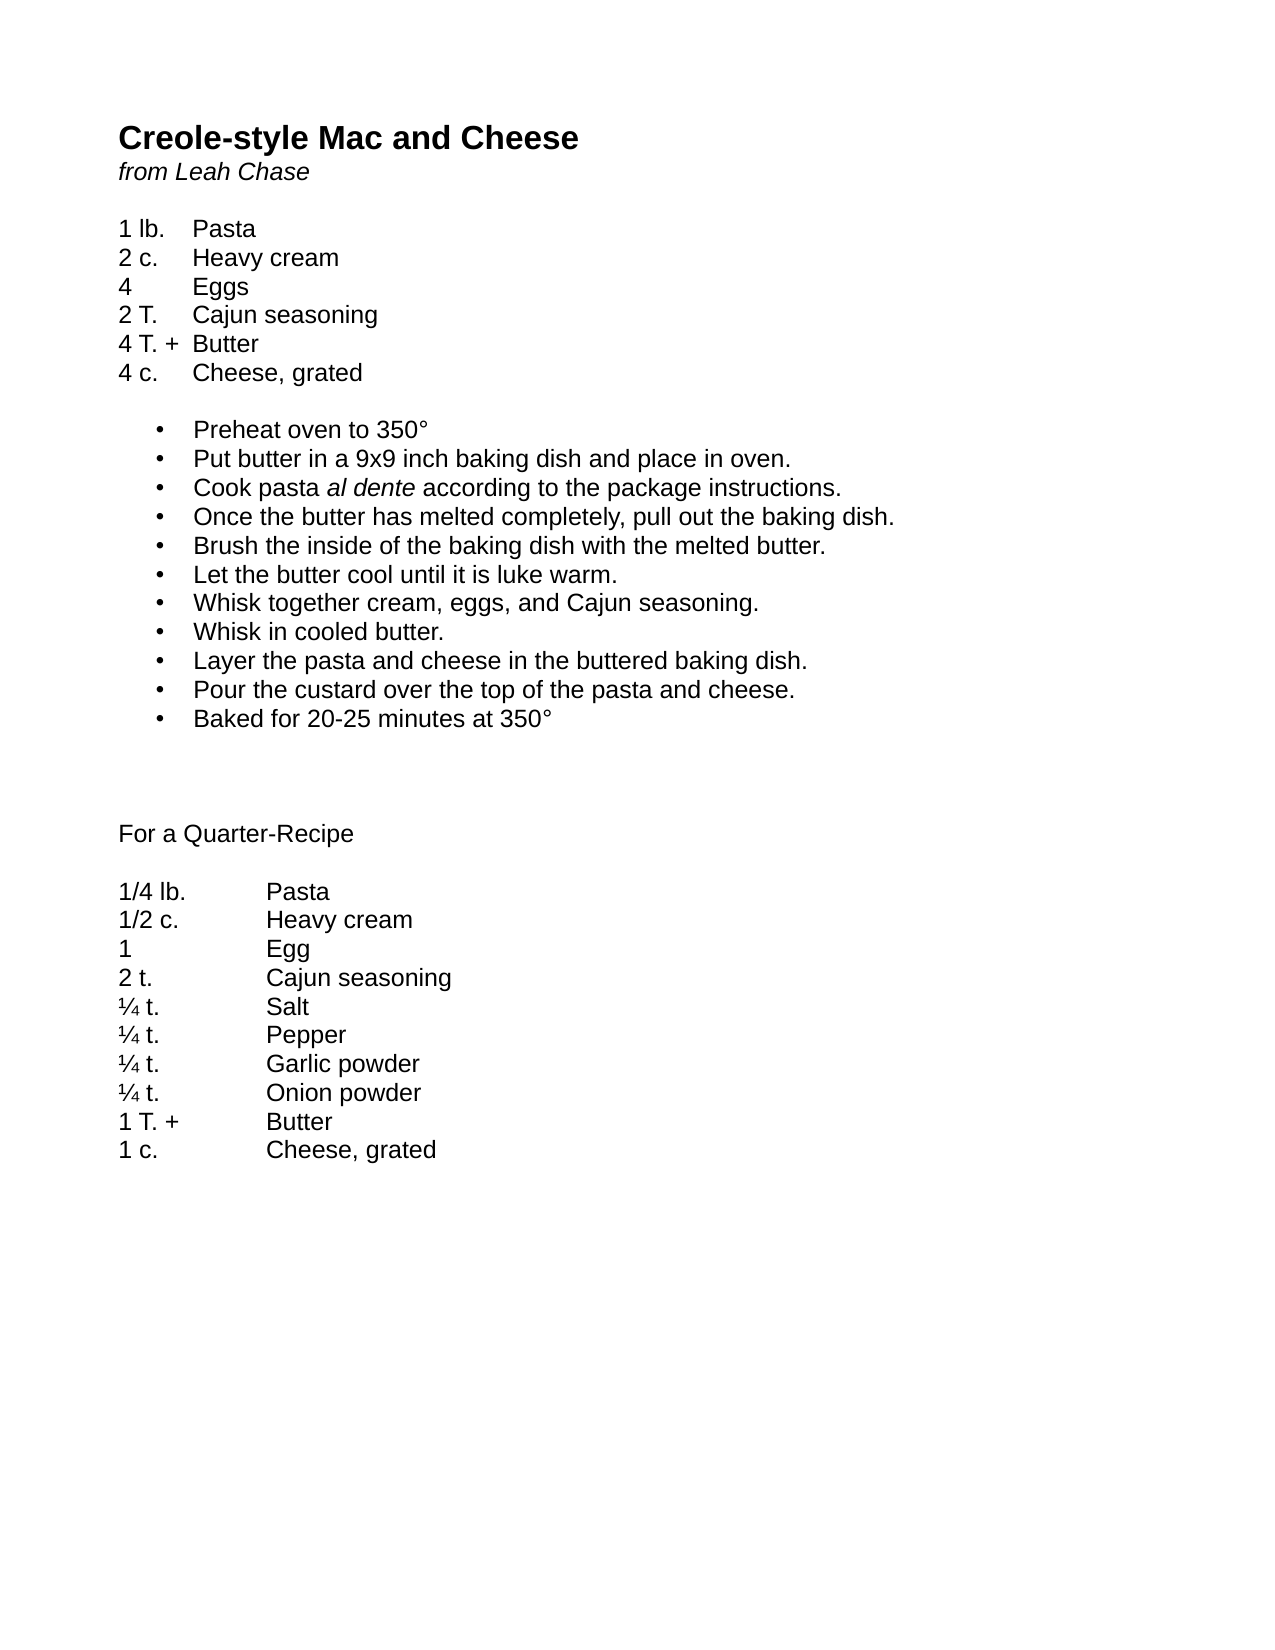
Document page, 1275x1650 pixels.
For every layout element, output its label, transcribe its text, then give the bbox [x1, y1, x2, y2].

list Baked for 20-25 minutes at 350° [156, 704, 1157, 733]
text Creole-style Mac and Cheese [118, 118, 1157, 157]
list Once the butter has melted completely, pull out the baking dish. [156, 502, 1157, 531]
list Whisk in cooled butter. [156, 617, 1157, 646]
text 1/2 c. Heavy cream [118, 905, 1157, 934]
text 4 c. Cheese, grated [118, 358, 1157, 387]
list Pour the custard over the top of the pasta and cheese. [156, 675, 1157, 704]
list Cook pasta al dente according to the package instructions. [156, 473, 1157, 502]
list Whisk together cream, eggs, and Cajun seasoning. [156, 588, 1157, 617]
text ¼ t. Onion powder [118, 1078, 1157, 1106]
text 1 lb. Pasta [118, 214, 1157, 243]
list Brush the inside of the baking dish with the melted butter. [156, 531, 1157, 559]
list Let the butter cool until it is luke warm. [156, 559, 1157, 588]
list Layer the pasta and cheese in the buttered baking dish. [156, 646, 1157, 675]
text 4 T. + Butter [118, 329, 1157, 358]
list Put butter in a 9x9 inch baking dish and place in oven. [156, 444, 1157, 473]
text 2 t. Cajun seasoning [118, 963, 1157, 991]
text 2 T. Cajun seasoning [118, 300, 1157, 329]
text 1 c. Cheese, grated [118, 1135, 1157, 1164]
text 1 T. + Butter [118, 1106, 1157, 1135]
text 4 Eggs [118, 272, 1157, 300]
text 1/4 lb. Pasta [118, 876, 1157, 905]
text 2 c. Heavy cream [118, 243, 1157, 272]
text from Leah Chase [118, 157, 1157, 185]
text ¼ t. Garlic powder [118, 1049, 1157, 1078]
text For a Quarter-Recipe [118, 819, 1157, 848]
text ¼ t. Pepper [118, 1020, 1157, 1049]
text 1 Egg [118, 934, 1157, 963]
text ¼ t. Salt [118, 991, 1157, 1020]
list Preheat oven to 350° [156, 415, 1157, 444]
